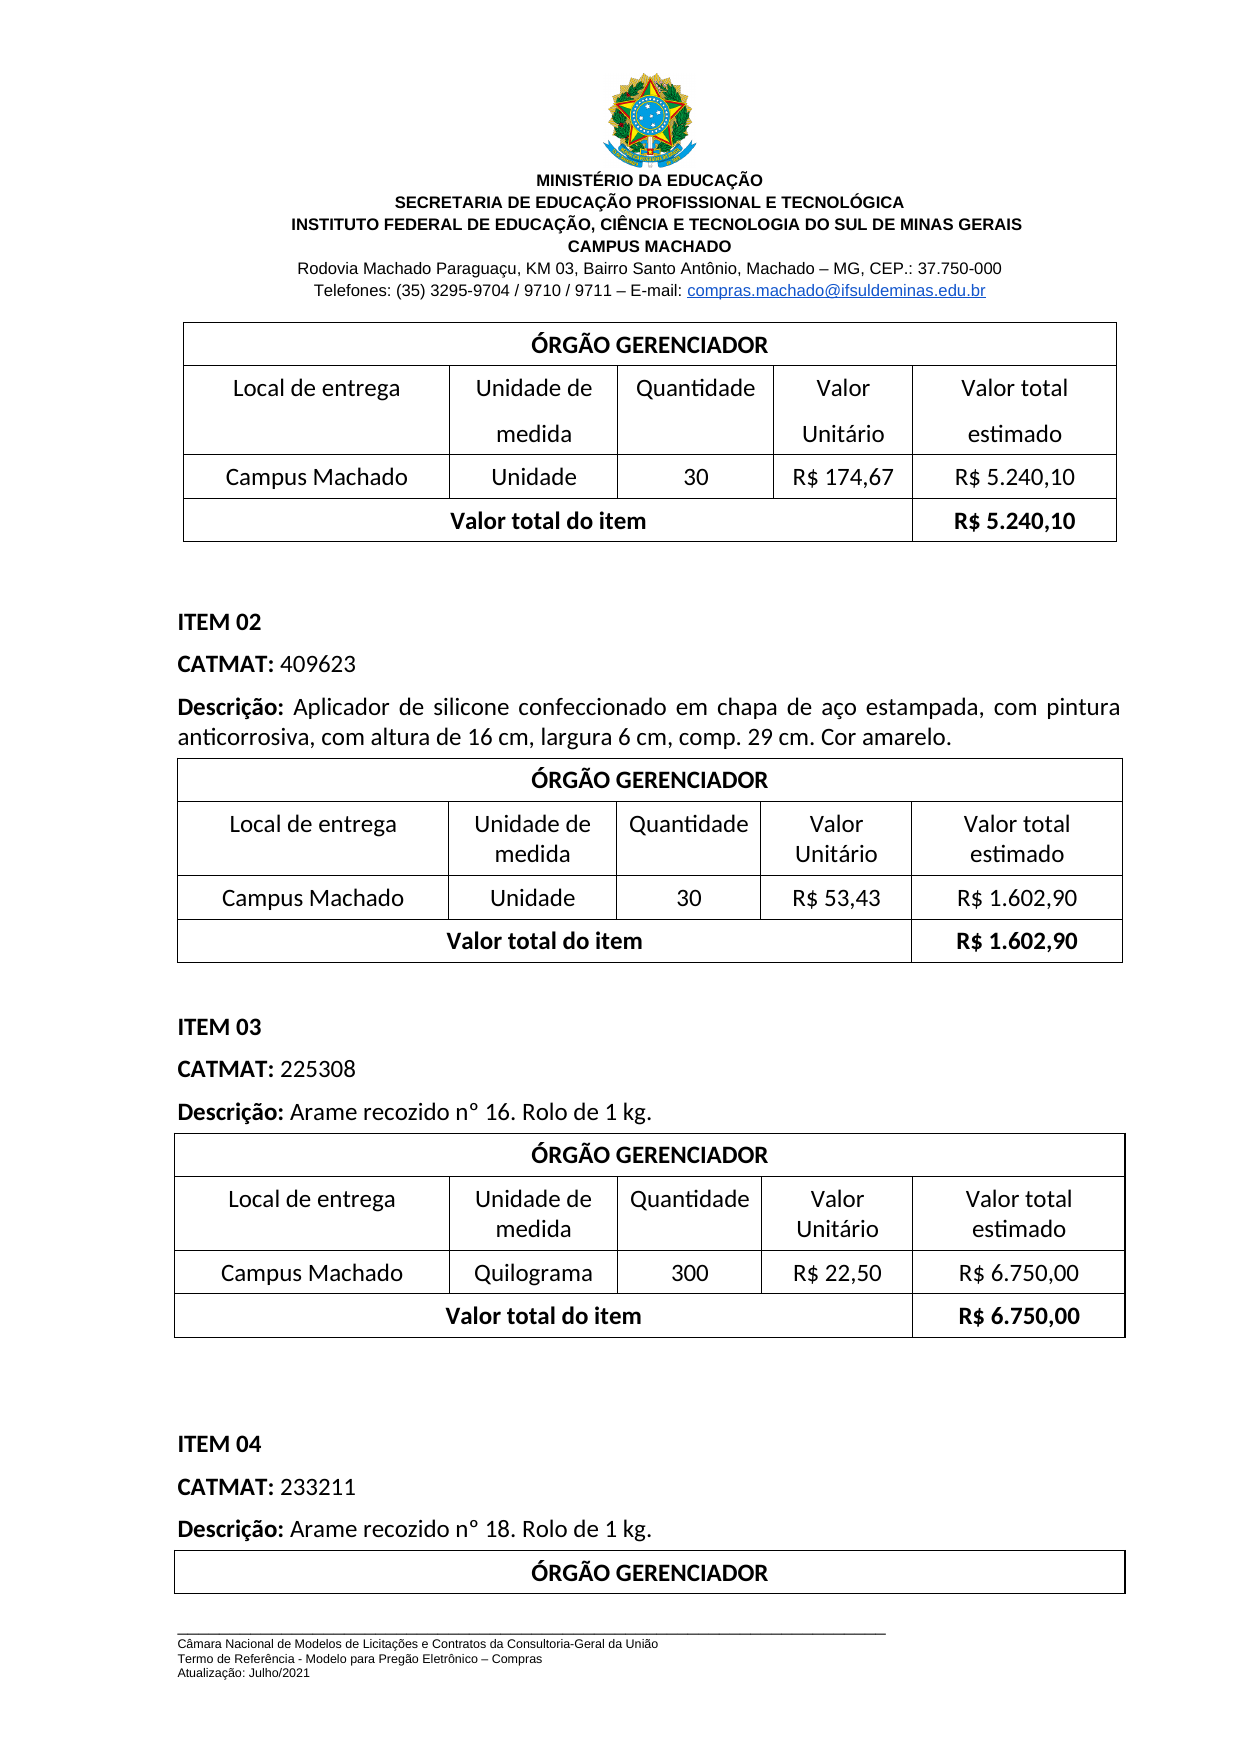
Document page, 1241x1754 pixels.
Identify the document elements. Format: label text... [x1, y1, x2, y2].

table_cell R$ 53,43 [761, 876, 911, 918]
table_cell Valor total estimado [913, 1177, 1124, 1250]
table_cell Valor Unitário [761, 802, 911, 875]
table_cell Quantidade [617, 802, 760, 875]
table_cell Unidade de medida [450, 1177, 617, 1250]
table_cell Unidade [450, 455, 617, 498]
table_cell Unidade de medida [450, 366, 617, 454]
text CATMAT: 225308 [177, 1054, 1122, 1084]
text ITEM 02 [177, 606, 1122, 636]
table_cell R$ 5.240,10 [913, 499, 1116, 541]
table_header ÓRGÃO GERENCIADOR [175, 1551, 1124, 1593]
table_cell R$ 1.602,90 [912, 876, 1122, 918]
table_cell R$ 6.750,00 [913, 1294, 1124, 1337]
table_cell R$ 6.750,00 [913, 1251, 1124, 1293]
table_cell 300 [618, 1251, 761, 1293]
picture [669, 149, 680, 155]
table_cell Local de entrega [184, 366, 449, 454]
table_cell Campus Machado [178, 876, 448, 918]
text Descrição: Aplicador de silicone confeccionado em chapa de aço estampada, com pintura anticorrosiva, com altura de 16 cm, largura 6 cm, comp. 29 cm. Cor amarelo. [177, 691, 1122, 752]
table_cell Valor Unitário [762, 1177, 912, 1250]
table_cell Unidade [449, 876, 616, 918]
table_cell Unidade de medida [449, 802, 616, 875]
table_cell 30 [617, 876, 760, 918]
table_cell Campus Machado [184, 455, 449, 498]
table_cell Local de entrega [178, 802, 448, 875]
picture [643, 163, 658, 168]
table_cell Campus Machado [175, 1251, 449, 1293]
text Descrição: Arame recozido nº 16. Rolo de 1 kg. [177, 1096, 1122, 1127]
table_cell Local de entrega [175, 1177, 449, 1250]
table_cell Valor total do item [184, 499, 912, 541]
table_cell Valor total estimado [913, 366, 1116, 454]
table_cell R$ 1.602,90 [912, 920, 1122, 962]
table_cell R$ 22,50 [762, 1251, 912, 1293]
table_cell Quantidade [618, 1177, 761, 1250]
table_cell R$ 174,67 [774, 455, 912, 498]
text ITEM 03 [177, 1011, 1122, 1042]
table_cell R$ 5.240,10 [913, 455, 1116, 498]
text CATMAT: 409623 [177, 648, 1122, 679]
table_cell Valor total do item [178, 920, 911, 962]
table_cell 30 [618, 455, 773, 498]
text Descrição: Arame recozido nº 18. Rolo de 1 kg. [177, 1513, 1122, 1544]
table_cell Valor Unitário [774, 366, 912, 454]
picture [603, 73, 697, 168]
text ITEM 04 [177, 1428, 1122, 1459]
table_header ÓRGÃO GERENCIADOR [178, 759, 1122, 801]
table_header ÓRGÃO GERENCIADOR [175, 1134, 1124, 1176]
table_cell Quilograma [450, 1251, 617, 1293]
table_header ÓRGÃO GERENCIADOR [184, 323, 1116, 365]
table_cell Valor total estimado [912, 802, 1122, 875]
table_cell Quantidade [618, 366, 773, 454]
table_cell Valor total do item [175, 1294, 912, 1337]
text CATMAT: 233211 [177, 1471, 1122, 1501]
